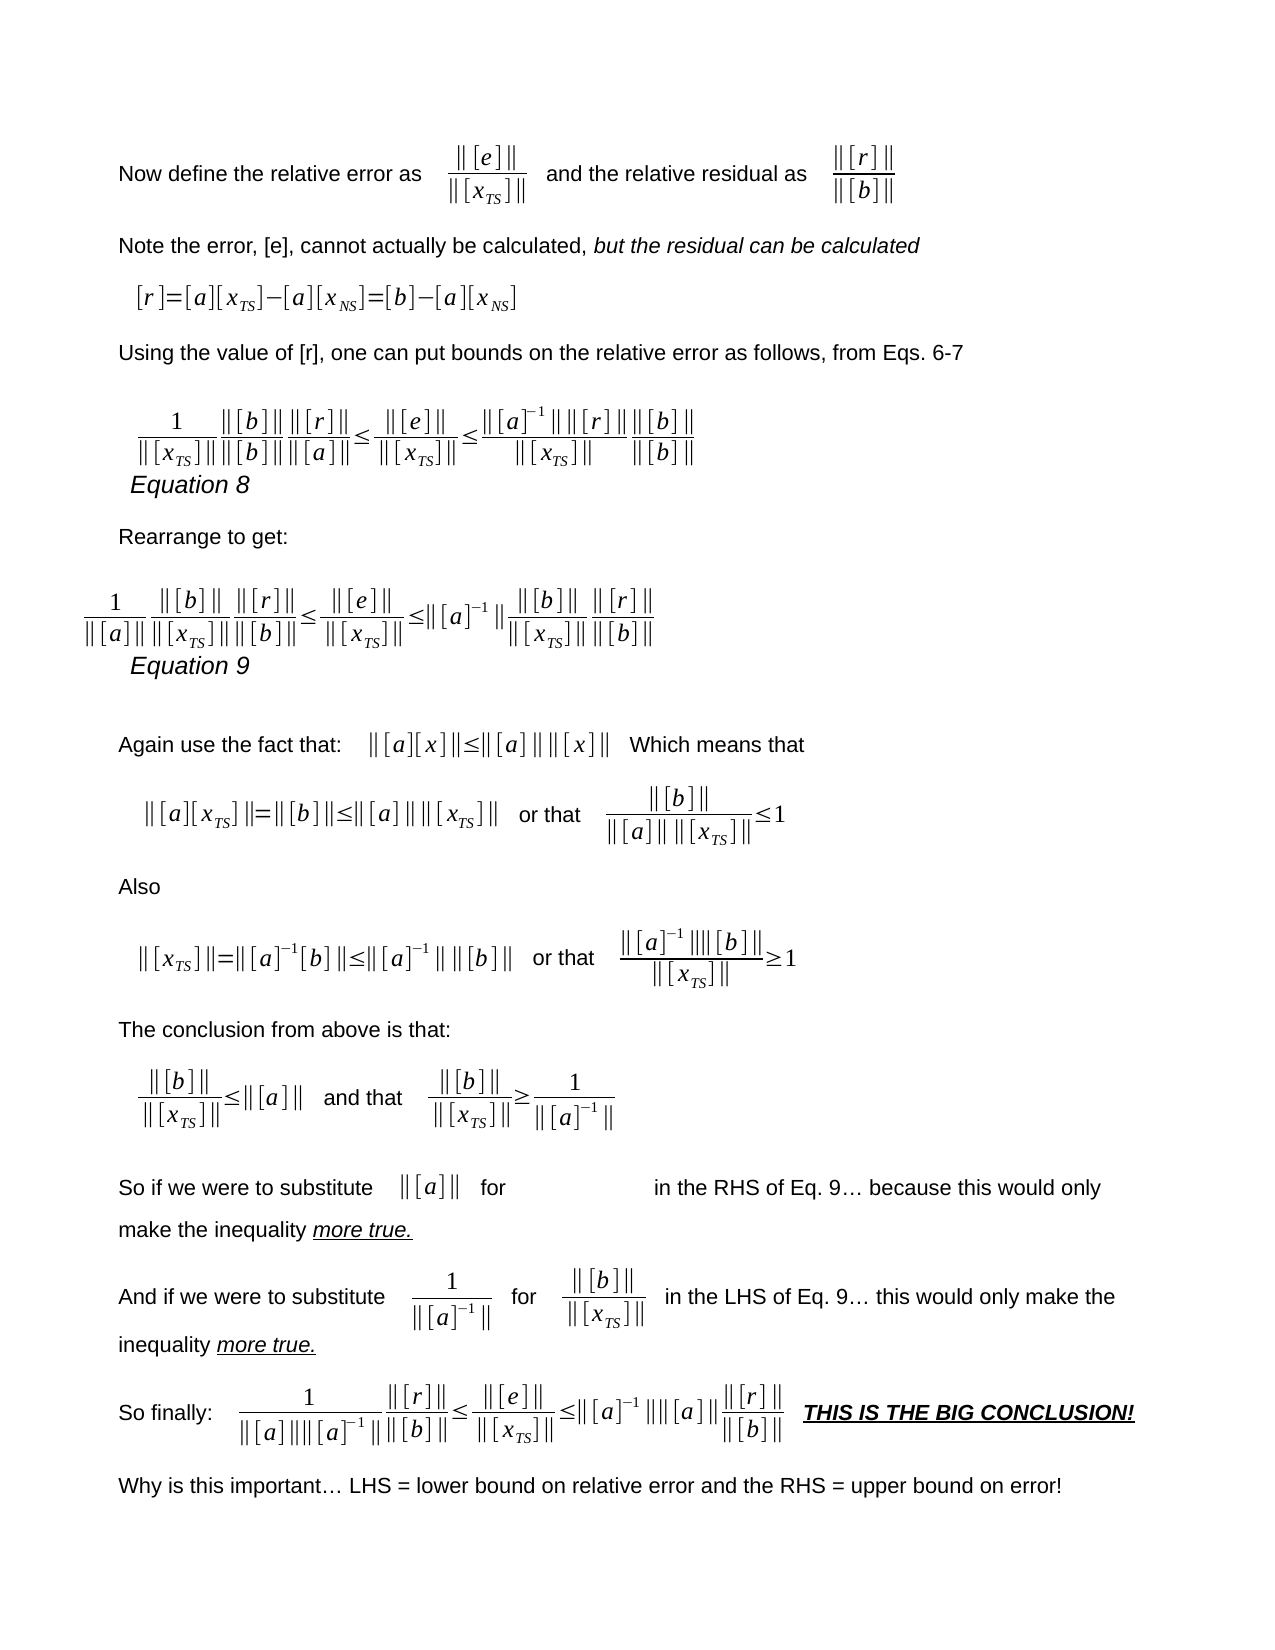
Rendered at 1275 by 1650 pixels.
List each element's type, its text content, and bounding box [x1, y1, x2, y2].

text Equation 9 [130, 587, 608, 680]
text Equation 8 [130, 403, 701, 499]
text So finally: THIS IS THE BIG CONCLUSION! [118, 1382, 1157, 1447]
text So if we were to substitute for in the RHS of Eq. 9… because this would only make the inequality more true. [118, 1158, 1157, 1242]
text And if we were to substitute for in the LHS of Eq. 9… this would only make the inequality more true. [118, 1267, 1157, 1357]
text Why is this important… LHS = lower bound on relative error and the RHS = upper bound on error! [118, 1472, 1157, 1498]
text The conclusion from above is that: [118, 1017, 1157, 1042]
text Note the error, [e], cannot actually be calculated, but the residual can be calculated [118, 233, 1157, 258]
text or that [118, 924, 1157, 992]
text Again use the fact that: Which means that [118, 730, 1157, 759]
text Rearrange to get: [118, 524, 1157, 549]
text Also [118, 874, 1157, 899]
text Using the value of [r], one can put bounds on the relative error as follows, from Eqs. 6-7 [118, 340, 1157, 365]
text and that [118, 1067, 1157, 1132]
text or that [118, 784, 1157, 848]
text Now define the relative error as and the relative residual as [118, 143, 1157, 207]
